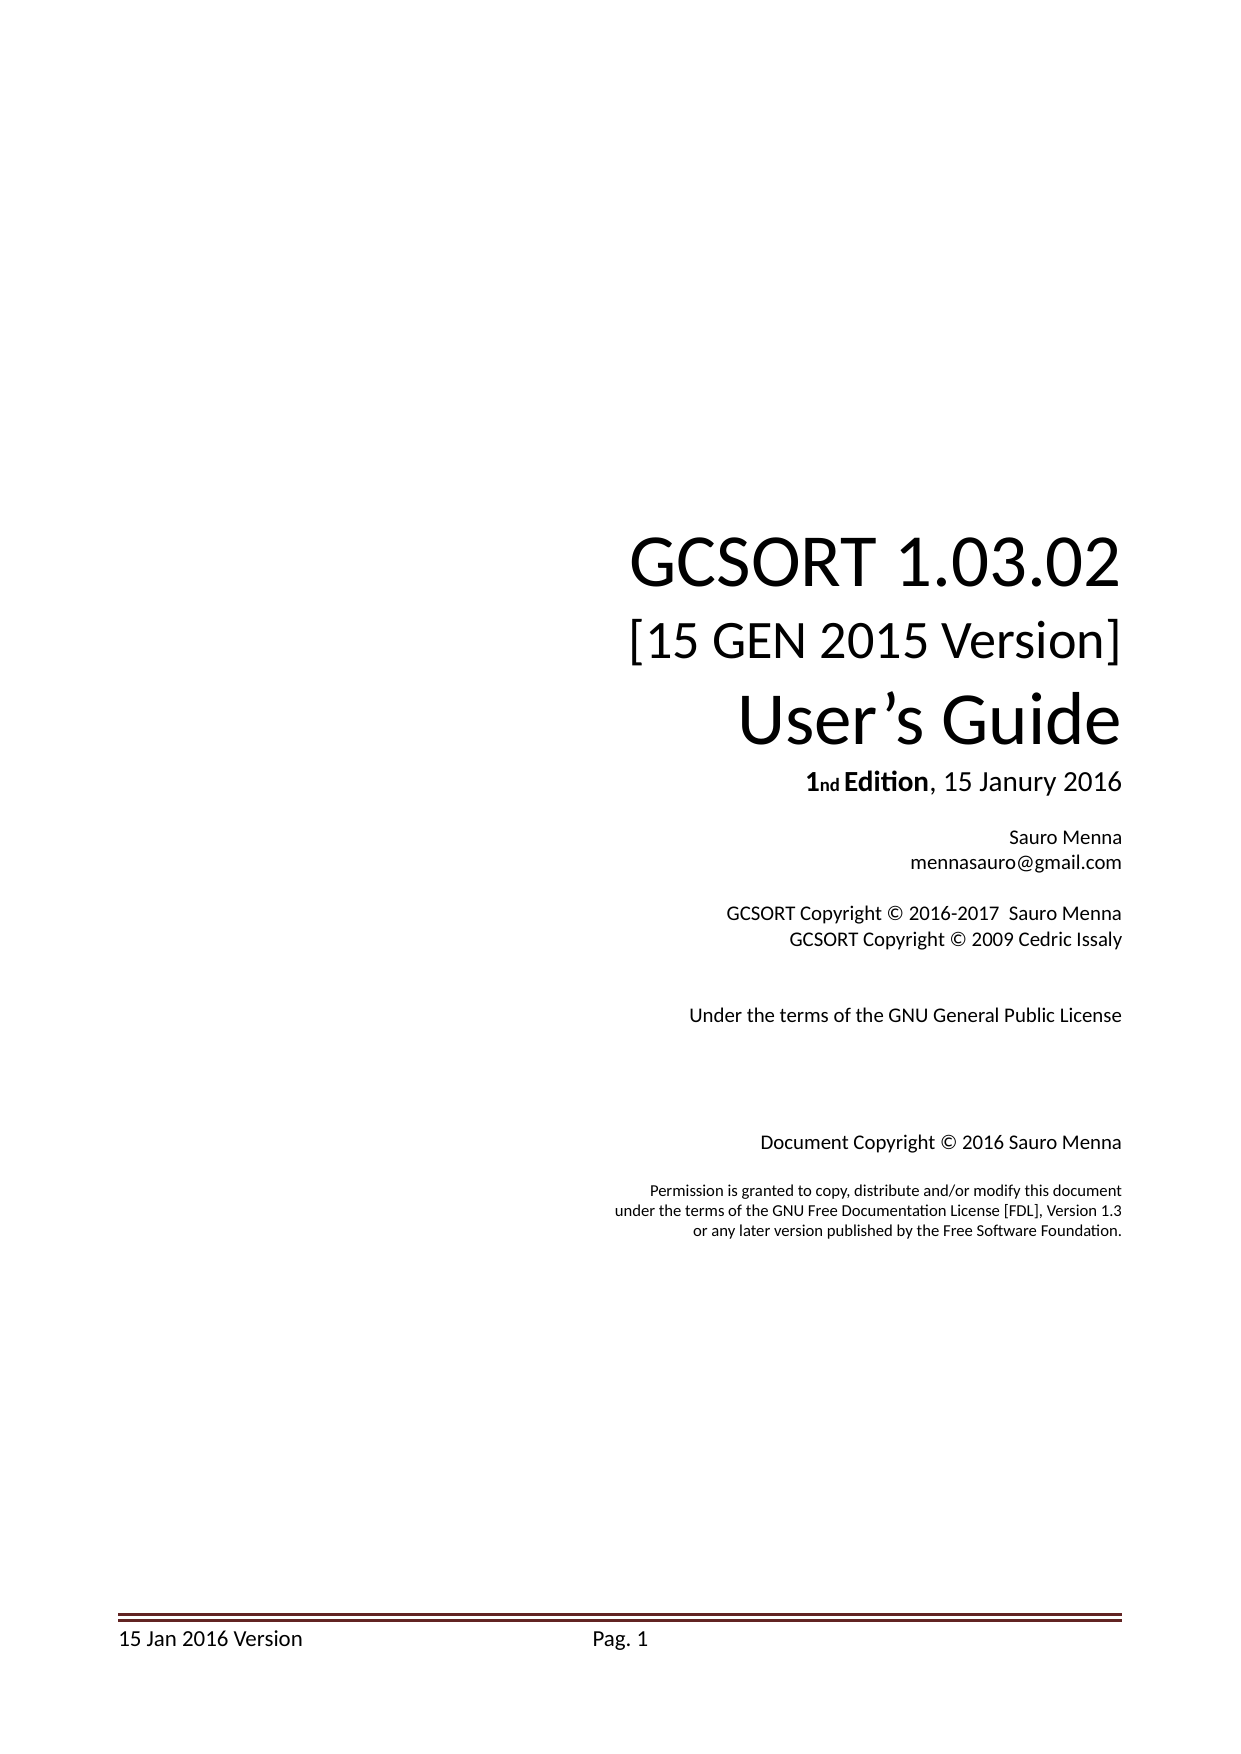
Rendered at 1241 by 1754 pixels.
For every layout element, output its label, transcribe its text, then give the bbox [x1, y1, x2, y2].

text or any later version published by the Free Software Foundation. [118, 1221, 1122, 1241]
text GCSORT Copyright © 2016-2017 Sauro Menna [118, 900, 1122, 926]
text Sauro Menna [118, 824, 1122, 849]
text Document Copyright © 2016 Sauro Menna [118, 1129, 1122, 1154]
text GCSORT 1.03.02 [118, 514, 1122, 605]
text Under the terms of the GNU General Public License [118, 1002, 1122, 1027]
text under the terms of the GNU Free Documentation License [FDL], Version 1.3 [118, 1200, 1122, 1221]
text mennasauro@gmail.com [118, 849, 1122, 875]
text Permission is granted to copy, distribute and/or modify this document [118, 1180, 1122, 1200]
text [15 GEN 2015 Version] [118, 605, 1122, 672]
text 1nd Edition, 15 Janury 2016 [118, 763, 1122, 799]
text User’s Guide [118, 672, 1122, 763]
text GCSORT Copyright © 2009 Cedric Issaly [118, 926, 1122, 951]
